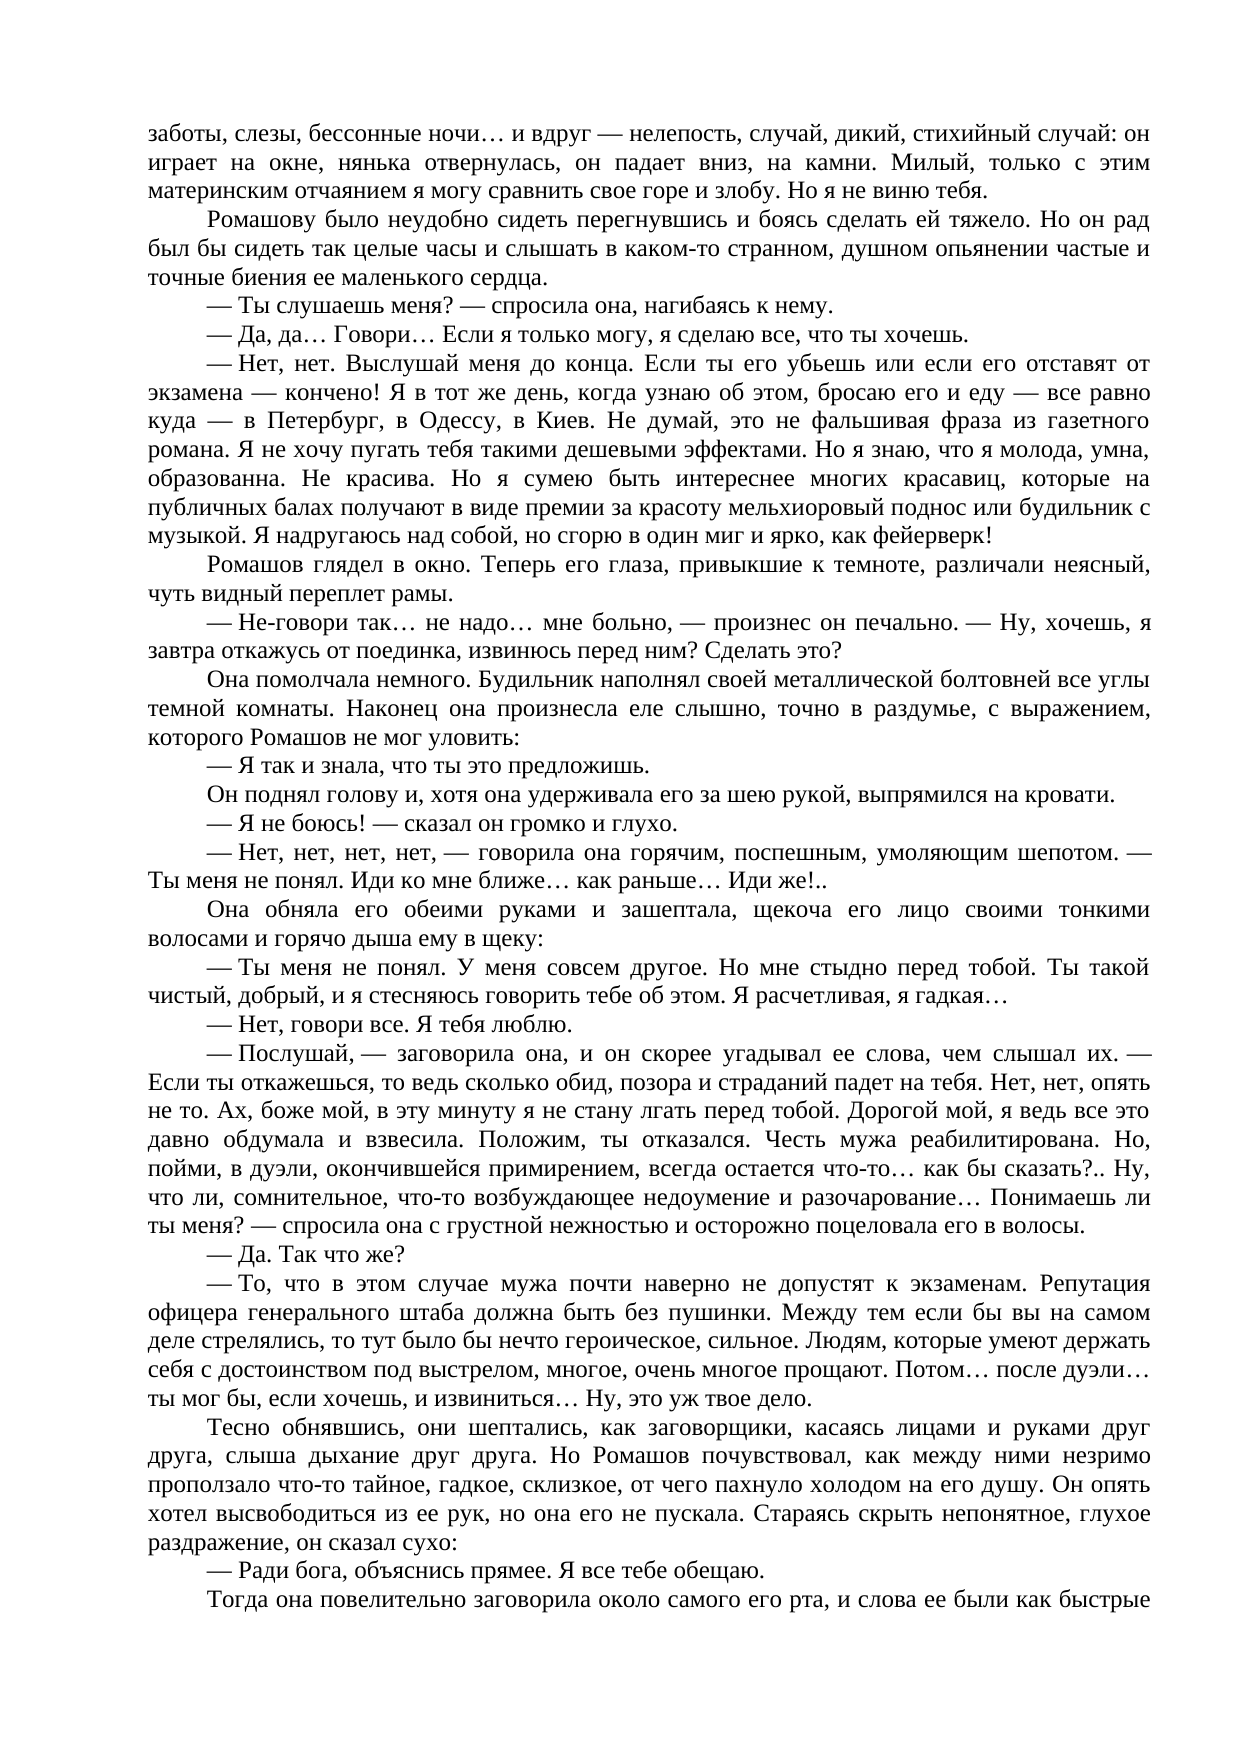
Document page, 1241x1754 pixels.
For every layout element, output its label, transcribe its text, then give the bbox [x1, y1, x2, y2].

text — Не-говори так… не надо… мне больно, — произнес он печально. — Ну, хочешь, я завтра откажусь от поединка, извинюсь перед ним? Сделать это? [148, 607, 1152, 664]
text — Ради бога, объяснись прямее. Я все тебе обещаю. [148, 1556, 1152, 1584]
text Тесно обнявшись, они шептались, как заговорщики, касаясь лицами и руками друг друга, слыша дыхание друг друга. Но Ромашов почувствовал, как между ними незримо проползало что-то тайное, гадкое, склизкое, от чего пахнуло холодом на его душу. Он опять хотел высвободиться из ее рук, но она его не пускала. Стараясь скрыть непонятное, глухое раздражение, он сказал сухо: [148, 1412, 1152, 1556]
text — Да, да… Говори… Если я только могу, я сделаю все, что ты хочешь. [148, 319, 1152, 348]
text — Нет, говори все. Я тебя люблю. [148, 1009, 1152, 1038]
text — Я так и знала, что ты это предложишь. [148, 751, 1152, 779]
text — Я не боюсь! — сказал он громко и глухо. [148, 808, 1152, 837]
text — Нет, нет. Выслушай меня до конца. Если ты его убьешь или если его отставят от экзамена — кончено! Я в тот же день, когда узнаю об этом, бросаю его и еду — все равно куда — в Петербург, в Одессу, в Киев. Не думай, это не фальшивая фраза из газетного романа. Я не хочу пугать тебя такими дешевыми эффектами. Но я знаю, что я молода, умна, образованна. Не красива. Но я сумею быть интереснее многих красавиц, которые на публичных балах получают в виде премии за красоту мельхиоровый поднос или будильник с музыкой. Я надругаюсь над собой, но сгорю в один миг и ярко, как фейерверк! [148, 348, 1152, 549]
text — Да. Так что же? [148, 1239, 1152, 1268]
text — Нет, нет, нет, нет, — говорила она горячим, поспешным, умоляющим шепотом. — Ты меня не понял. Иди ко мне ближе… как раньше… Иди же!.. [148, 837, 1152, 894]
text Ромашов глядел в окно. Теперь его глаза, привыкшие к темноте, различали неясный, чуть видный переплет рамы. [148, 549, 1152, 607]
text Он поднял голову и, хотя она удерживала его за шею рукой, выпрямился на кровати. [148, 779, 1152, 808]
text — Ты слушаешь меня? — спросила она, нагибаясь к нему. [148, 291, 1152, 319]
text — Ты меня не понял. У меня совсем другое. Но мне стыдно перед тобой. Ты такой чистый, добрый, и я стесняюсь говорить тебе об этом. Я расчетливая, я гадкая… [148, 952, 1152, 1009]
text Она помолчала немного. Будильник наполнял своей металлической болтовней все углы темной комнаты. Наконец она произнесла еле слышно, точно в раздумье, с выражением, которого Ромашов не мог уловить: [148, 664, 1152, 751]
text — То, что в этом случае мужа почти наверно не допустят к экзаменам. Репутация офицера генерального штаба должна быть без пушинки. Между тем если бы вы на самом деле стрелялись, то тут было бы нечто героическое, сильное. Людям, которые умеют держать себя с достоинством под выстрелом, многое, очень многое прощают. Потом… после дуэли… ты мог бы, если хочешь, и извиниться… Ну, это уж твое дело. [148, 1268, 1152, 1412]
text Тогда она повелительно заговорила около самого его рта, и слова ее были как быстрые [148, 1584, 1152, 1613]
text — Послушай, — заговорила она, и он скорее угадывал ее слова, чем слышал их. — Если ты откажешься, то ведь сколько обид, позора и страданий падет на тебя. Нет, нет, опять не то. Ах, боже мой, в эту минуту я не стану лгать перед тобой. Дорогой мой, я ведь все это давно обдумала и взвесила. Положим, ты отказался. Честь мужа реабилитирована. Но, пойми, в дуэли, окончившейся примирением, всегда остается что-то… как бы сказать?.. Ну, что ли, сомнительное, что-то возбуждающее недоумение и разочарование… Понимаешь ли ты меня? — спросила она с грустной нежностью и осторожно поцеловала его в волосы. [148, 1038, 1152, 1239]
text заботы, слезы, бессонные ночи… и вдруг — нелепость, случай, дикий, стихийный случай: он играет на окне, нянька отвернулась, он падает вниз, на камни. Милый, только с этим материнским отчаянием я могу сравнить свое горе и злобу. Но я не виню тебя. [148, 118, 1152, 204]
text Ромашову было неудобно сидеть перегнувшись и боясь сделать ей тяжело. Но он рад был бы сидеть так целые часы и слышать в каком-то странном, душном опьянении частые и точные биения ее маленького сердца. [148, 204, 1152, 291]
text Она обняла его обеими руками и зашептала, щекоча его лицо своими тонкими волосами и горячо дыша ему в щеку: [148, 894, 1152, 952]
